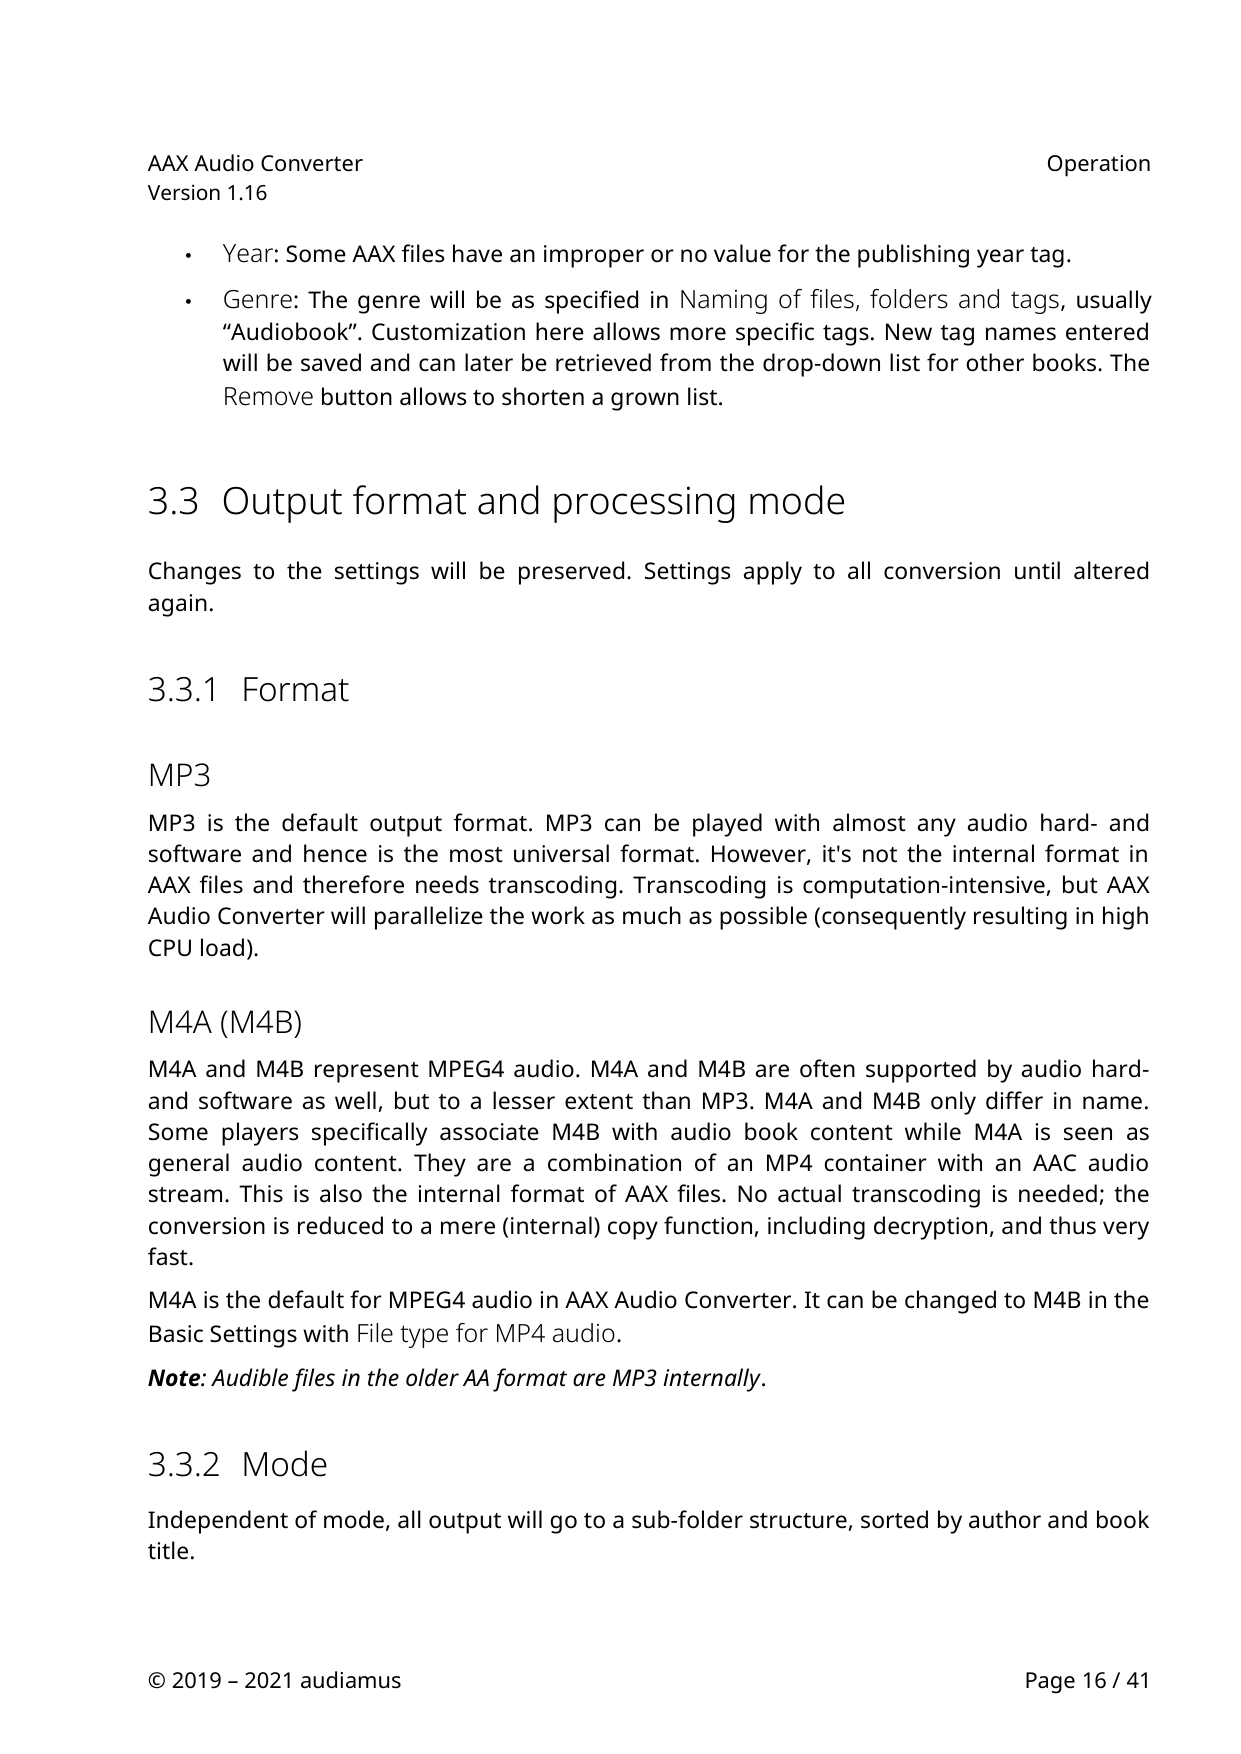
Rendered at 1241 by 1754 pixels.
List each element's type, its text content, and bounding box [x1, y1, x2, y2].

subtitle Format [148, 666, 1152, 711]
list Year: Some AAX files have an improper or no value for the publishing year tag. [185, 235, 1152, 269]
list Genre: The genre will be as specified in Naming of files, folders and tags, usually “Audiobook”. Customization here allows more specific tags. New tag names entered will be saved and can later be retrieved from the drop-down list for other books. The Remove button allows to shorten a grown list. [185, 282, 1152, 412]
subtitle M4A (M4B) [148, 1000, 1152, 1043]
text M4A and M4B represent MPEG4 audio. M4A and M4B are often supported by audio hard- and software as well, but to a lesser extent than MP3. M4A and M4B only differ in name. Some players specifically associate M4B with audio book content while M4A is seen as general audio content. They are a combination of an MP4 container with an AAC audio stream. This is also the internal format of AAX files. No actual transcoding is needed; the conversion is reduced to a mere (internal) copy function, including decryption, and thus very fast. [148, 1053, 1152, 1272]
text Changes to the settings will be preserved. Settings apply to all conversion until altered again. [148, 555, 1152, 618]
text Independent of mode, all output will go to a sub-folder structure, sorted by author and book title. [148, 1504, 1152, 1567]
subtitle MP3 [148, 753, 1152, 796]
text M4A is the default for MPEG4 audio in AAX Audio Converter. It can be changed to M4B in the Basic Settings with File type for MP4 audio. [148, 1284, 1152, 1350]
subtitle Output format and processing mode [148, 475, 1152, 526]
subtitle Mode [148, 1441, 1152, 1486]
text MP3 is the default output format. MP3 can be played with almost any audio hard- and software and hence is the most universal format. However, it's not the internal format in AAX files and therefore needs transcoding. Transcoding is computation-intensive, but AAX Audio Converter will parallelize the work as much as possible (consequently resulting in high CPU load). [148, 807, 1152, 963]
text Note: Audible files in the older AA format are MP3 internally. [148, 1362, 1152, 1393]
